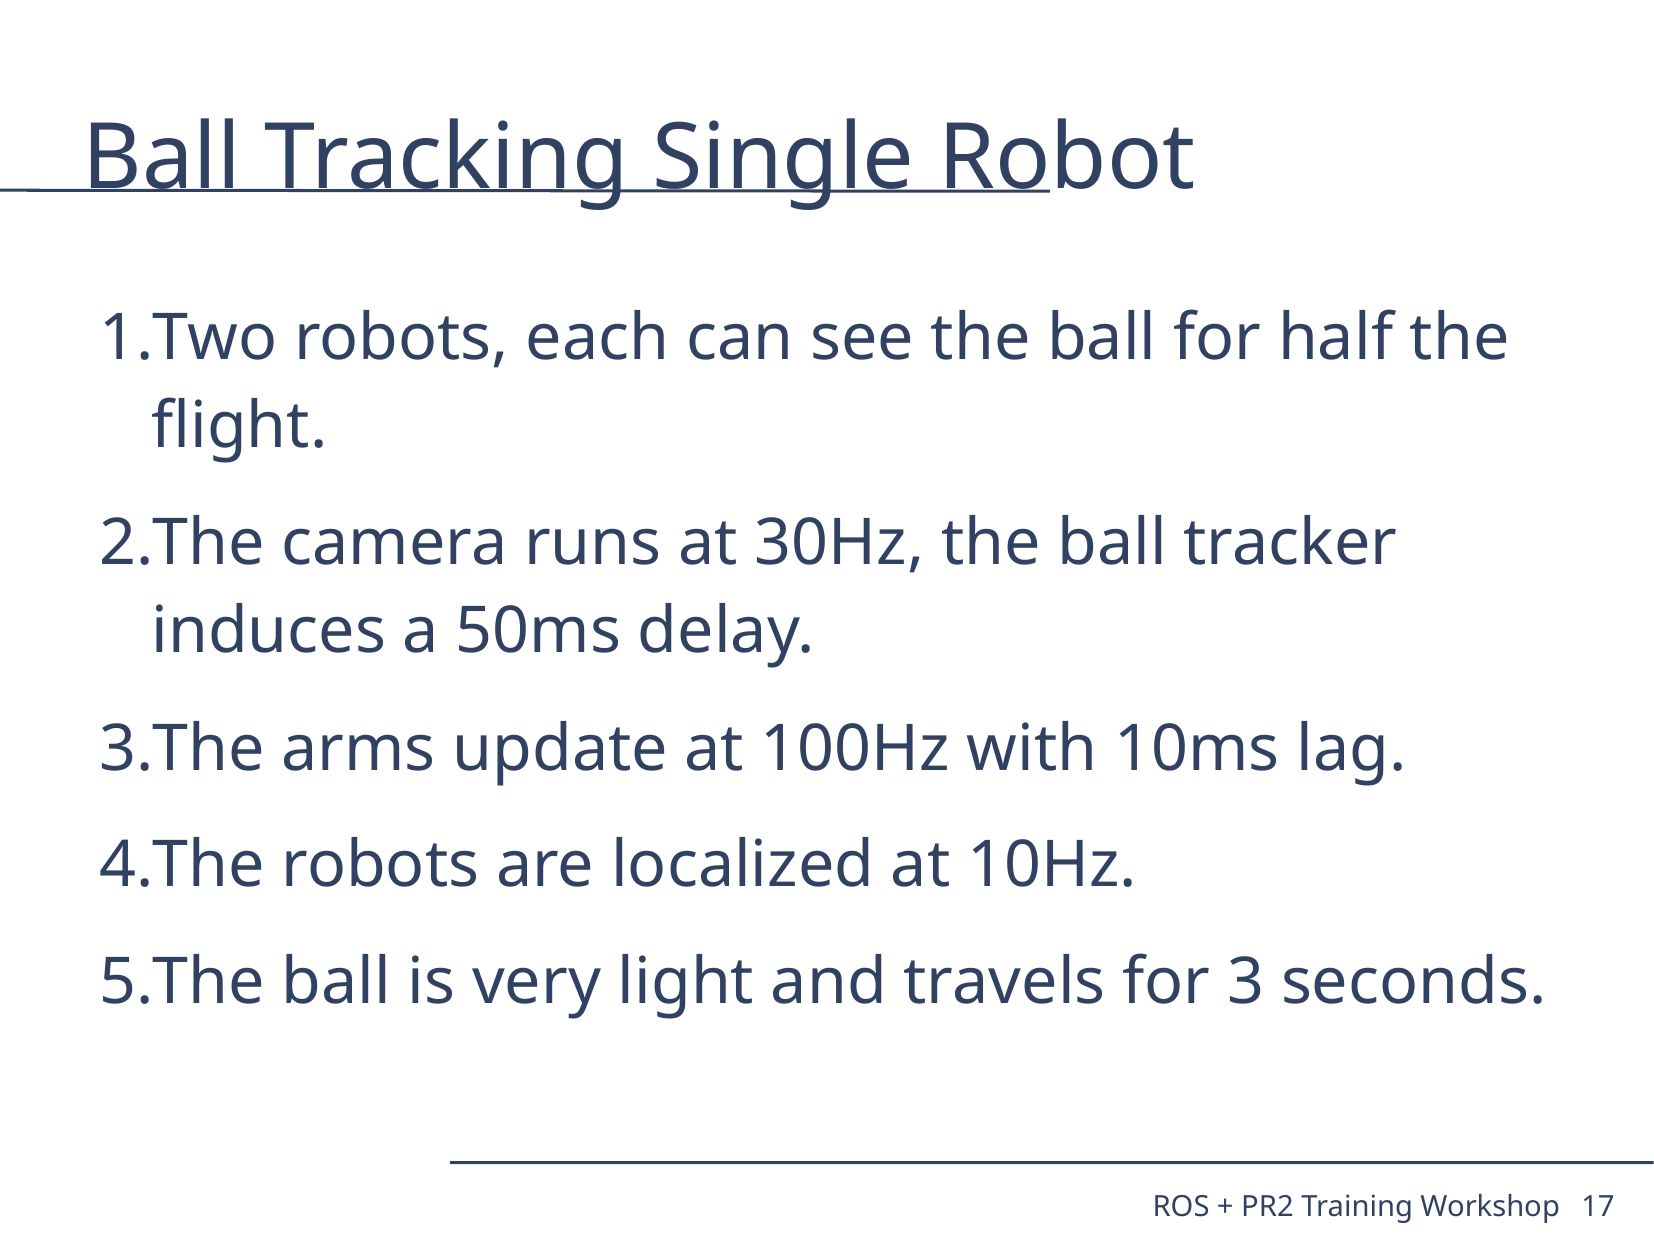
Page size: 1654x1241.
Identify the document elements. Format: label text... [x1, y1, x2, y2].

list Two robots, each can see the ball for half the flight. The camera runs at 30Hz, the ball tracker induces a 50ms delay. The arms update at 100Hz with 10ms lag. The robots are localized at 10Hz. The ball is very light and travels for 3 seconds. [82, 290, 1571, 1109]
title Ball Tracking Single Robot [82, 56, 1571, 250]
